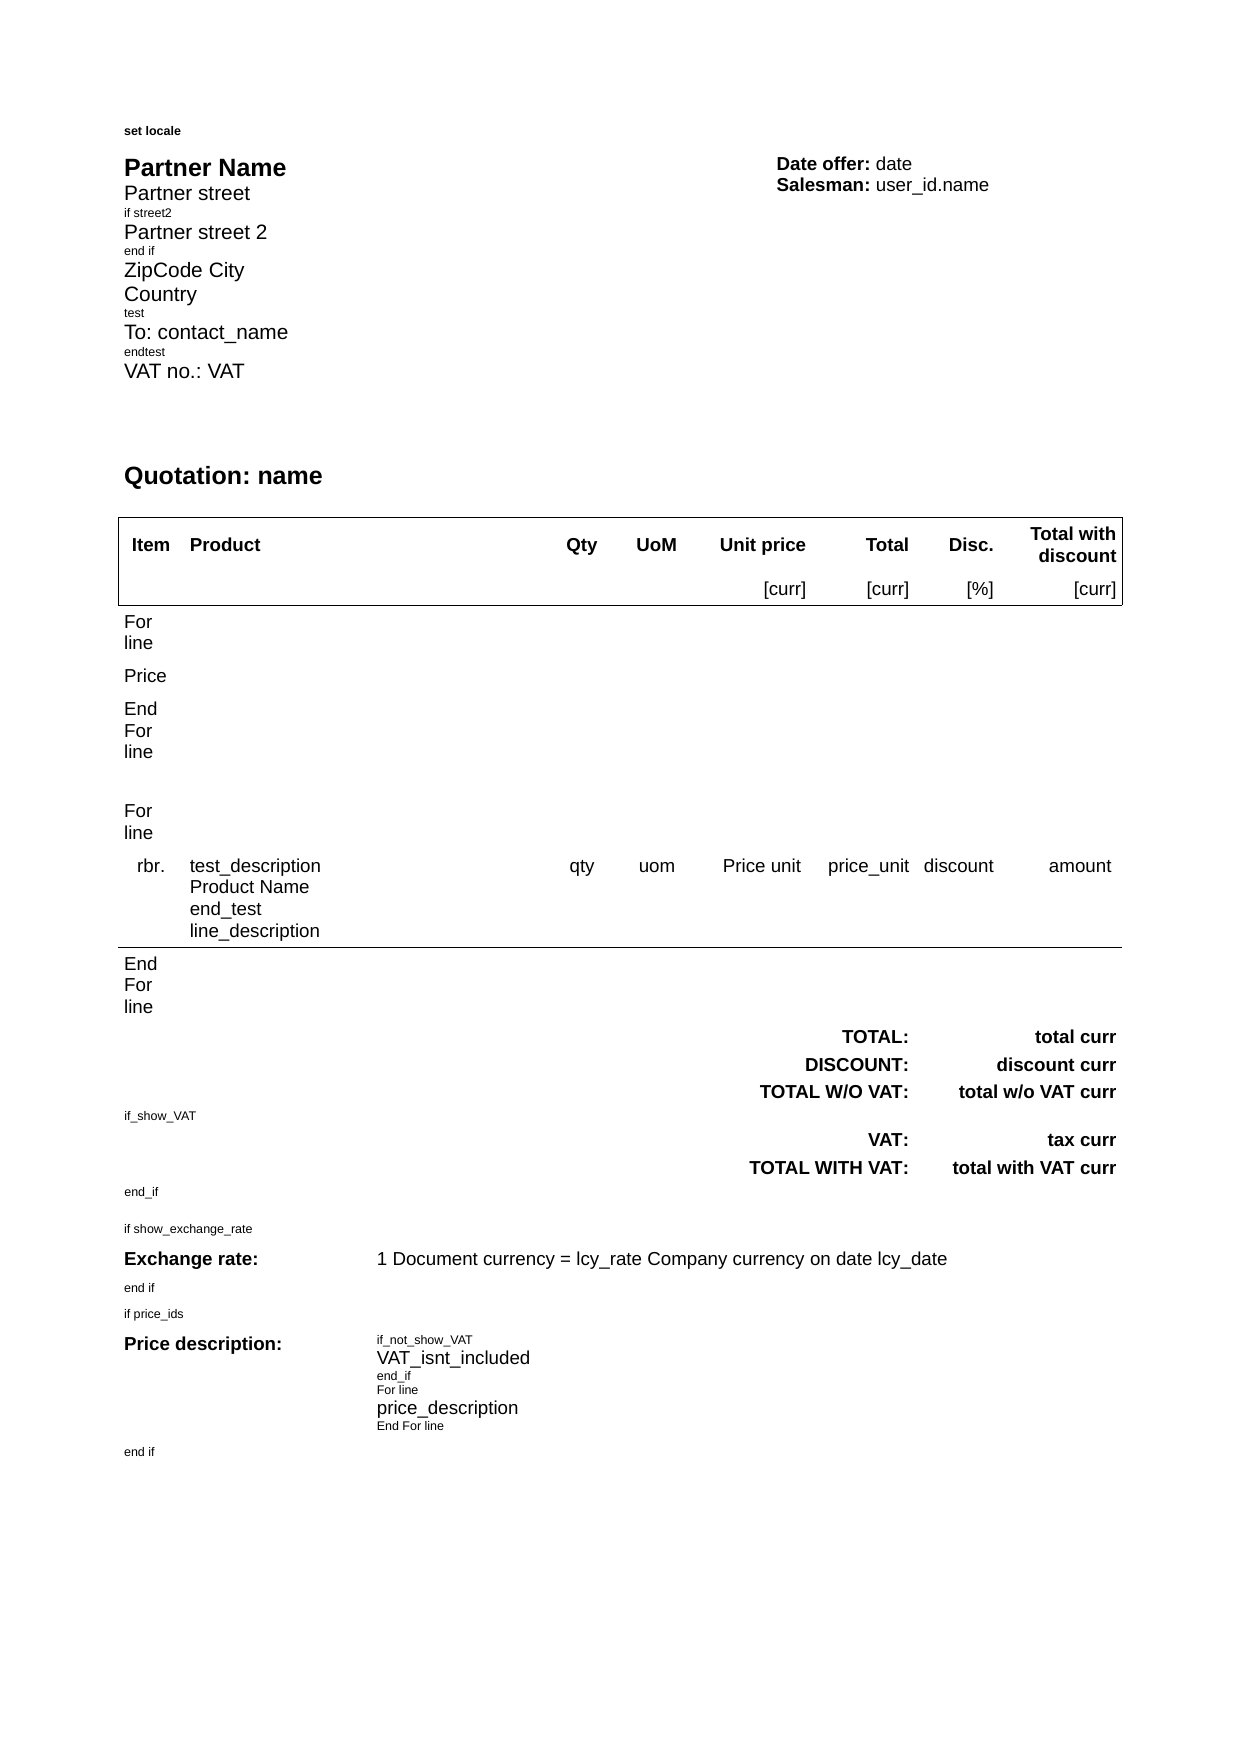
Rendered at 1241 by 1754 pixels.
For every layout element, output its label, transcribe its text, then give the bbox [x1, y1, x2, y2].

table_cell end if [118, 1439, 1122, 1465]
table_cell if price_ids [118, 1301, 1122, 1327]
table_cell tax curr [915, 1126, 1122, 1154]
table_header Unit price [699, 518, 812, 572]
table_cell [915, 948, 999, 1023]
table_cell TOTAL W/O VAT: [118, 1078, 915, 1106]
table_cell [699, 948, 812, 1023]
table_cell total w/o VAT curr [915, 1078, 1122, 1106]
table_cell [549, 606, 614, 659]
table_cell end_if [118, 1181, 1122, 1202]
table_cell test_description Product Name end_test line_description [184, 849, 549, 947]
table_cell [549, 948, 614, 1023]
table_cell [curr] [812, 572, 915, 605]
table_cell total curr [915, 1023, 1122, 1051]
table_cell For line [118, 606, 184, 659]
table_cell [999, 948, 1122, 1023]
table_header Product [184, 518, 549, 572]
table_cell VAT: [118, 1126, 915, 1154]
table_header Disc. [915, 518, 999, 572]
table_cell [999, 693, 1122, 769]
table_cell [812, 693, 915, 769]
table_cell [118, 769, 1122, 794]
table_cell [184, 948, 549, 1023]
table_cell Price description: [118, 1327, 371, 1439]
table_cell [699, 606, 812, 659]
table_cell End For line [118, 948, 184, 1023]
table_cell [614, 693, 699, 769]
table_cell total with VAT curr [915, 1154, 1122, 1181]
table_cell Partner Name Partner street if street2 Partner street 2 end if ZipCode City Country test To: contact_name endtest VAT no.: VAT [118, 147, 771, 388]
table_cell 1 Document currency = lcy_rate Company currency on date lcy_date [371, 1242, 1122, 1275]
table_cell qty [549, 849, 614, 947]
table_header Item [119, 518, 184, 572]
table_cell [curr] [699, 572, 812, 605]
table_header UoM [614, 518, 699, 572]
table_cell [184, 693, 549, 769]
table_cell For line [118, 795, 184, 849]
table_cell [999, 795, 1122, 849]
table_header set locale [118, 118, 1122, 147]
table_cell [614, 572, 699, 605]
table_cell price_unit [812, 849, 915, 947]
table_cell discount curr [915, 1051, 1122, 1078]
table_cell [614, 606, 699, 659]
table_cell [614, 795, 699, 849]
table_cell [915, 795, 999, 849]
table_cell TOTAL WITH VAT: [118, 1154, 915, 1181]
table_cell [549, 795, 614, 849]
table_cell [549, 693, 614, 769]
table_cell [184, 606, 549, 659]
table_cell Exchange rate: [118, 1242, 371, 1275]
table_cell [812, 795, 915, 849]
table_cell if_show_VAT [118, 1106, 1122, 1126]
table_cell [614, 948, 699, 1023]
table_cell [184, 572, 549, 605]
table_cell discount [915, 849, 999, 947]
table_cell [curr] [999, 572, 1122, 605]
table_cell [812, 606, 915, 659]
table_cell [%] [915, 572, 999, 605]
table_cell [999, 606, 1122, 659]
table_header Total with discount [999, 518, 1122, 572]
table_cell End For line [118, 693, 184, 769]
table_header Qty [549, 518, 614, 572]
table_cell amount [999, 849, 1122, 947]
table_cell Price unit [699, 849, 812, 947]
table_cell uom [614, 849, 699, 947]
table_cell TOTAL: [118, 1023, 915, 1051]
table_cell [812, 948, 915, 1023]
table_header Quotation: name [118, 455, 1122, 496]
table_header if show_exchange_rate [118, 1216, 1122, 1242]
table_cell [119, 572, 184, 605]
table_cell [915, 606, 999, 659]
table_cell [549, 572, 614, 605]
table_cell [699, 693, 812, 769]
table_cell [699, 795, 812, 849]
table_cell DISCOUNT: [118, 1051, 915, 1078]
table_cell Date offer: date Salesman: user_id.name [771, 147, 1122, 388]
table_cell if_not_show_VAT VAT_isnt_included end_if For line price_description End For line [371, 1327, 1122, 1439]
table_header Total [812, 518, 915, 572]
table_cell [184, 795, 549, 849]
table_cell end if [118, 1275, 1122, 1301]
table_cell [915, 693, 999, 769]
table_cell rbr. [118, 849, 184, 947]
table_cell Price [118, 660, 1122, 692]
